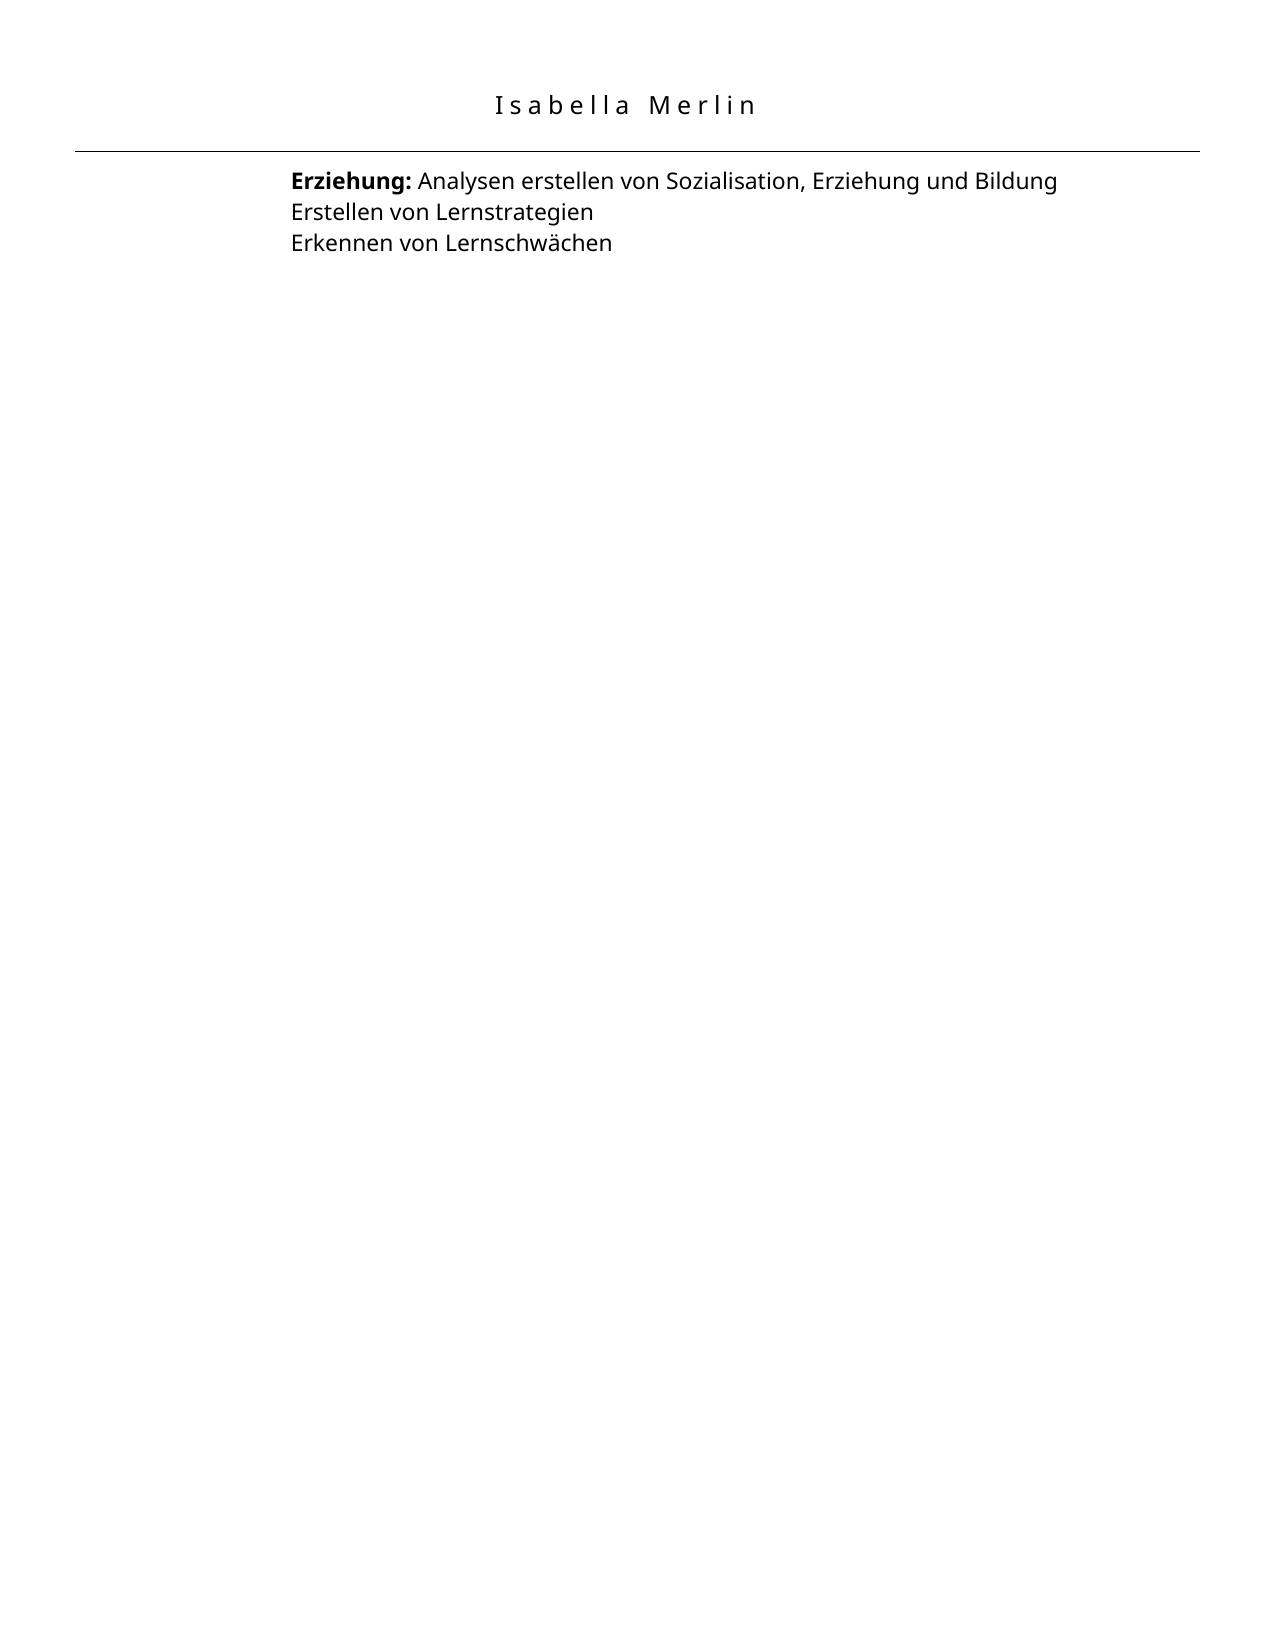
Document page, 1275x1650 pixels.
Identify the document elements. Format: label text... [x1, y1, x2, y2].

table_cell [291, 302, 1200, 332]
table_cell Erziehung: Analysen erstellen von Sozialisation, Erziehung und Bildung Erstellen von Lernstrategien Erkennen von Lernschwächen [291, 152, 1200, 302]
table_cell [263, 302, 291, 332]
table_cell [75, 302, 262, 332]
table_cell [75, 152, 262, 302]
table_cell [263, 152, 291, 302]
